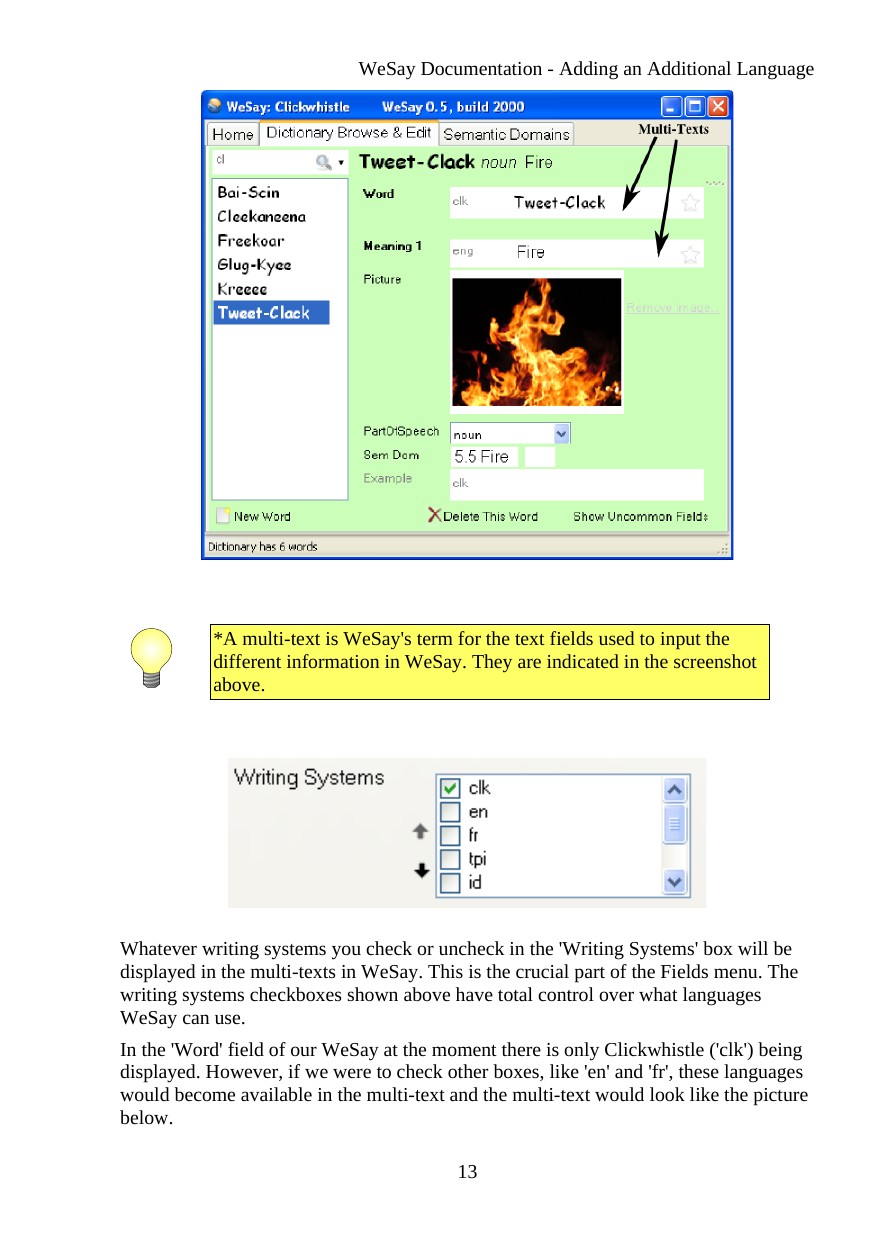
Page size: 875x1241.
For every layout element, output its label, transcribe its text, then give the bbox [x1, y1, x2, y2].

picture [120, 627, 181, 688]
picture [227, 758, 707, 908]
text In the 'Word' field of our WeSay at the moment there is only Clickwhistle ('clk') being displayed. However, if we were to check other boxes, like 'en' and 'fr', these languages would become available in the multi-text and the multi-text would look like the picture below. [120, 1038, 814, 1129]
text *A multi-text is WeSay's term for the text fields used to input the different information in WeSay. They are indicated in the screenshot above. [211, 625, 769, 699]
picture [201, 90, 734, 560]
text Whatever writing systems you check or uncheck in the 'Writing Systems' box will be displayed in the multi-texts in WeSay. This is the crucial part of the Fields menu. The writing systems checkboxes shown above have total control over what languages WeSay can use. [120, 729, 814, 1029]
